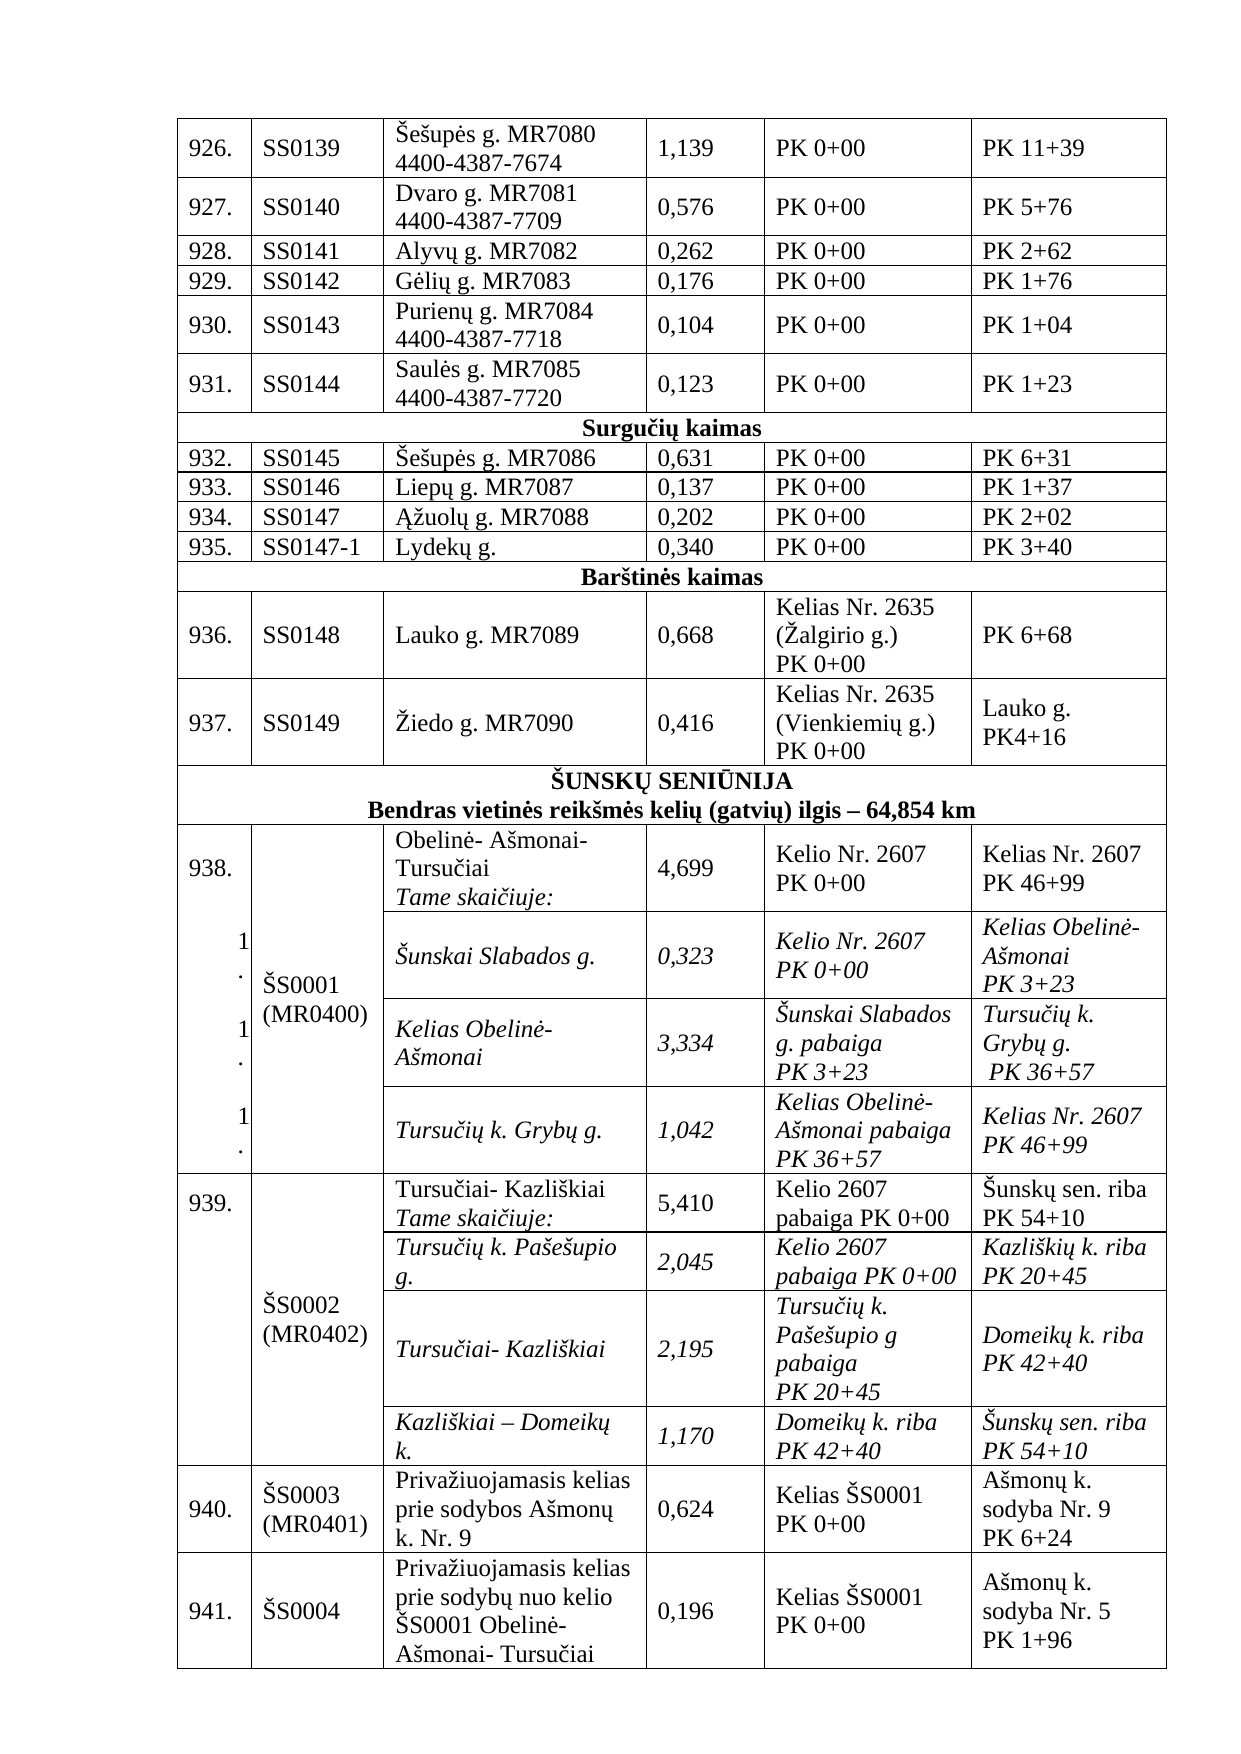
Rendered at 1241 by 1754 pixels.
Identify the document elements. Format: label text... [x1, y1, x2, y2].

table_cell 936. [178, 592, 251, 678]
table_cell 932. [178, 443, 251, 471]
table_cell SS0145 [252, 443, 383, 471]
table_cell PK 0+00 [765, 296, 971, 353]
table_cell Žiedo g. MR7090 [384, 679, 646, 765]
table_cell Ąžuolų g. MR7088 [384, 502, 646, 531]
table_cell 926. [178, 119, 251, 177]
table_cell Kelias Obelinė-Ašmonai [384, 999, 646, 1086]
table_cell Tursučiai- Kazliškiai Tame skaičiuje: [384, 1174, 646, 1231]
table_cell Ašmonų k. sodyba Nr. 9 PK 6+24 [972, 1466, 1166, 1552]
table_cell Šunskų sen. riba PK 54+10 [972, 1407, 1166, 1464]
table_cell 933. [178, 473, 251, 501]
table_cell SS0143 [252, 296, 383, 353]
table_cell 940. [178, 1466, 251, 1552]
table_cell Kelio 2607 pabaiga PK 0+00 [765, 1233, 971, 1290]
table_cell Liepų g. MR7087 [384, 473, 646, 501]
table_cell ŠS0004 [252, 1553, 383, 1668]
table_cell 938. [178, 825, 251, 911]
table_cell Barštinės kaimas [178, 562, 1166, 591]
table_cell Šunskai Slabados g. pabaiga PK 3+23 [765, 999, 971, 1086]
table_cell 941. [178, 1553, 251, 1668]
table_cell PK 0+00 [765, 178, 971, 235]
table_cell 0,323 [647, 912, 764, 998]
table_cell Tursučių k. Pašešupio g pabaiga PK 20+45 [765, 1291, 971, 1406]
table_cell 2,195 [647, 1291, 764, 1406]
table_cell PK 1+37 [972, 473, 1166, 501]
table_cell 0,631 [647, 443, 764, 471]
table_cell SS0147-1 [252, 532, 383, 561]
table_cell Domeikų k. riba PK 42+40 [972, 1291, 1166, 1406]
table_cell Tursučių k. Grybų g. PK 36+57 [972, 999, 1166, 1086]
table_cell 0,576 [647, 178, 764, 235]
table_cell Privažiuojamasis kelias prie sodybos Ašmonų k. Nr. 9 [384, 1466, 646, 1552]
table_cell Kelio Nr. 2607 PK 0+00 [765, 912, 971, 998]
table_cell Kelias Nr. 2607 PK 46+99 [972, 825, 1166, 911]
table_cell Kelio 2607 pabaiga PK 0+00 [765, 1174, 971, 1231]
table_cell Purienų g. MR7084 4400-4387-7718 [384, 296, 646, 353]
table_cell ŠUNSKŲ SENIŪNIJA Bendras vietinės reikšmės kelių (gatvių) ilgis – 64,854 km [178, 766, 1166, 824]
table_cell 0,123 [647, 354, 764, 412]
table_cell 1,042 [647, 1087, 764, 1173]
table_cell Šunskų sen. riba PK 54+10 [972, 1174, 1166, 1231]
table_cell Kelias Nr. 2635 (Vienkiemių g.) PK 0+00 [765, 679, 971, 765]
table_cell Domeikų k. riba PK 42+40 [765, 1407, 971, 1464]
table_cell Lauko g. MR7089 [384, 592, 646, 678]
table_cell PK 1+23 [972, 354, 1166, 412]
table_cell [178, 1406, 251, 1464]
table_cell 1. [178, 911, 251, 998]
table_cell PK 0+00 [765, 354, 971, 412]
table_cell PK 0+00 [765, 502, 971, 531]
table_cell Ašmonų k. sodyba Nr. 5 PK 1+96 [972, 1553, 1166, 1668]
table_cell PK 6+68 [972, 592, 1166, 678]
table_cell 0,104 [647, 296, 764, 353]
table_cell 0,196 [647, 1553, 764, 1668]
table_cell 0,340 [647, 532, 764, 561]
table_cell Lydekų g. [384, 532, 646, 561]
table_cell SS0139 [252, 119, 383, 177]
table_cell PK 0+00 [765, 532, 971, 561]
table_cell Kelias Obelinė-Ašmonai pabaiga PK 36+57 [765, 1087, 971, 1173]
table_cell SS0144 [252, 354, 383, 412]
table_cell PK 0+00 [765, 119, 971, 177]
table_cell 934. [178, 502, 251, 531]
table_cell Šunskai Slabados g. [384, 912, 646, 998]
table_cell Tursučiai- Kazliškiai [384, 1291, 646, 1406]
table_cell Kazliškių k. riba PK 20+45 [972, 1233, 1166, 1290]
table_cell 928. [178, 236, 251, 265]
table_cell 3,334 [647, 999, 764, 1086]
table_cell 1,139 [647, 119, 764, 177]
table_cell 927. [178, 178, 251, 235]
table_cell 935. [178, 532, 251, 561]
table_cell PK 2+02 [972, 502, 1166, 531]
table_cell PK 3+40 [972, 532, 1166, 561]
table_cell PK 0+00 [765, 443, 971, 471]
table_cell Privažiuojamasis kelias prie sodybų nuo kelio ŠS0001 Obelinė- Ašmonai- Tursučiai [384, 1553, 646, 1668]
table_cell 931. [178, 354, 251, 412]
table_cell Kelias Nr. 2635 (Žalgirio g.) PK 0+00 [765, 592, 971, 678]
table_cell PK 1+76 [972, 266, 1166, 295]
table_cell Kelio Nr. 2607 PK 0+00 [765, 825, 971, 911]
table_cell 1. [178, 1086, 251, 1173]
table_cell 930. [178, 296, 251, 353]
table_cell Gėlių g. MR7083 [384, 266, 646, 295]
table_cell 4,699 [647, 825, 764, 911]
table_cell Kelias Nr. 2607 PK 46+99 [972, 1087, 1166, 1173]
table_cell SS0142 [252, 266, 383, 295]
table_cell SS0141 [252, 236, 383, 265]
table_cell PK 0+00 [765, 266, 971, 295]
table_cell ŠS0002 (MR0402) [252, 1174, 383, 1464]
table_cell Šešupės g. MR7080 4400-4387-7674 [384, 119, 646, 177]
table_cell Tursučių k. Grybų g. [384, 1087, 646, 1173]
table_cell 929. [178, 266, 251, 295]
table_cell Obelinė- Ašmonai- Tursučiai Tame skaičiuje: [384, 825, 646, 911]
table_cell Saulės g. MR7085 4400-4387-7720 [384, 354, 646, 412]
table_cell Alyvų g. MR7082 [384, 236, 646, 265]
table_cell PK 0+00 [765, 236, 971, 265]
table_cell ŠS0003 (MR0401) [252, 1466, 383, 1552]
table_cell 2,045 [647, 1233, 764, 1290]
table_cell [178, 1231, 251, 1290]
table_cell SS0140 [252, 178, 383, 235]
table_cell 0,668 [647, 592, 764, 678]
table_cell PK 0+00 [765, 473, 971, 501]
table_cell 0,262 [647, 236, 764, 265]
table_cell [178, 1290, 251, 1406]
table_cell 0,624 [647, 1466, 764, 1552]
table_cell 0,176 [647, 266, 764, 295]
table_cell 0,416 [647, 679, 764, 765]
table_cell 1. [178, 998, 251, 1086]
table_cell PK 5+76 [972, 178, 1166, 235]
table_cell SS0148 [252, 592, 383, 678]
table_cell SS0147 [252, 502, 383, 531]
table_cell Surgučių kaimas [178, 413, 1166, 442]
table_cell Kelias ŠS0001 PK 0+00 [765, 1553, 971, 1668]
table_cell Kelias ŠS0001 PK 0+00 [765, 1466, 971, 1552]
table_cell 0,137 [647, 473, 764, 501]
table_cell Kazliškiai – Domeikų k. [384, 1407, 646, 1464]
table_cell Dvaro g. MR7081 4400-4387-7709 [384, 178, 646, 235]
table_cell PK 1+04 [972, 296, 1166, 353]
table_cell 0,202 [647, 502, 764, 531]
table_cell SS0149 [252, 679, 383, 765]
table_cell Kelias Obelinė-Ašmonai PK 3+23 [972, 912, 1166, 998]
table_cell PK 6+31 [972, 443, 1166, 471]
table_cell Tursučių k. Pašešupio g. [384, 1233, 646, 1290]
table_cell 1,170 [647, 1407, 764, 1464]
table_cell 939. [178, 1174, 251, 1231]
table_cell PK 2+62 [972, 236, 1166, 265]
table_cell 937. [178, 679, 251, 765]
table_cell PK 11+39 [972, 119, 1166, 177]
table_cell Šešupės g. MR7086 [384, 443, 646, 471]
table_cell SS0146 [252, 473, 383, 501]
table_cell ŠS0001 (MR0400) [252, 825, 383, 1173]
table_cell Lauko g. PK4+16 [972, 679, 1166, 765]
table_cell 5,410 [647, 1174, 764, 1231]
